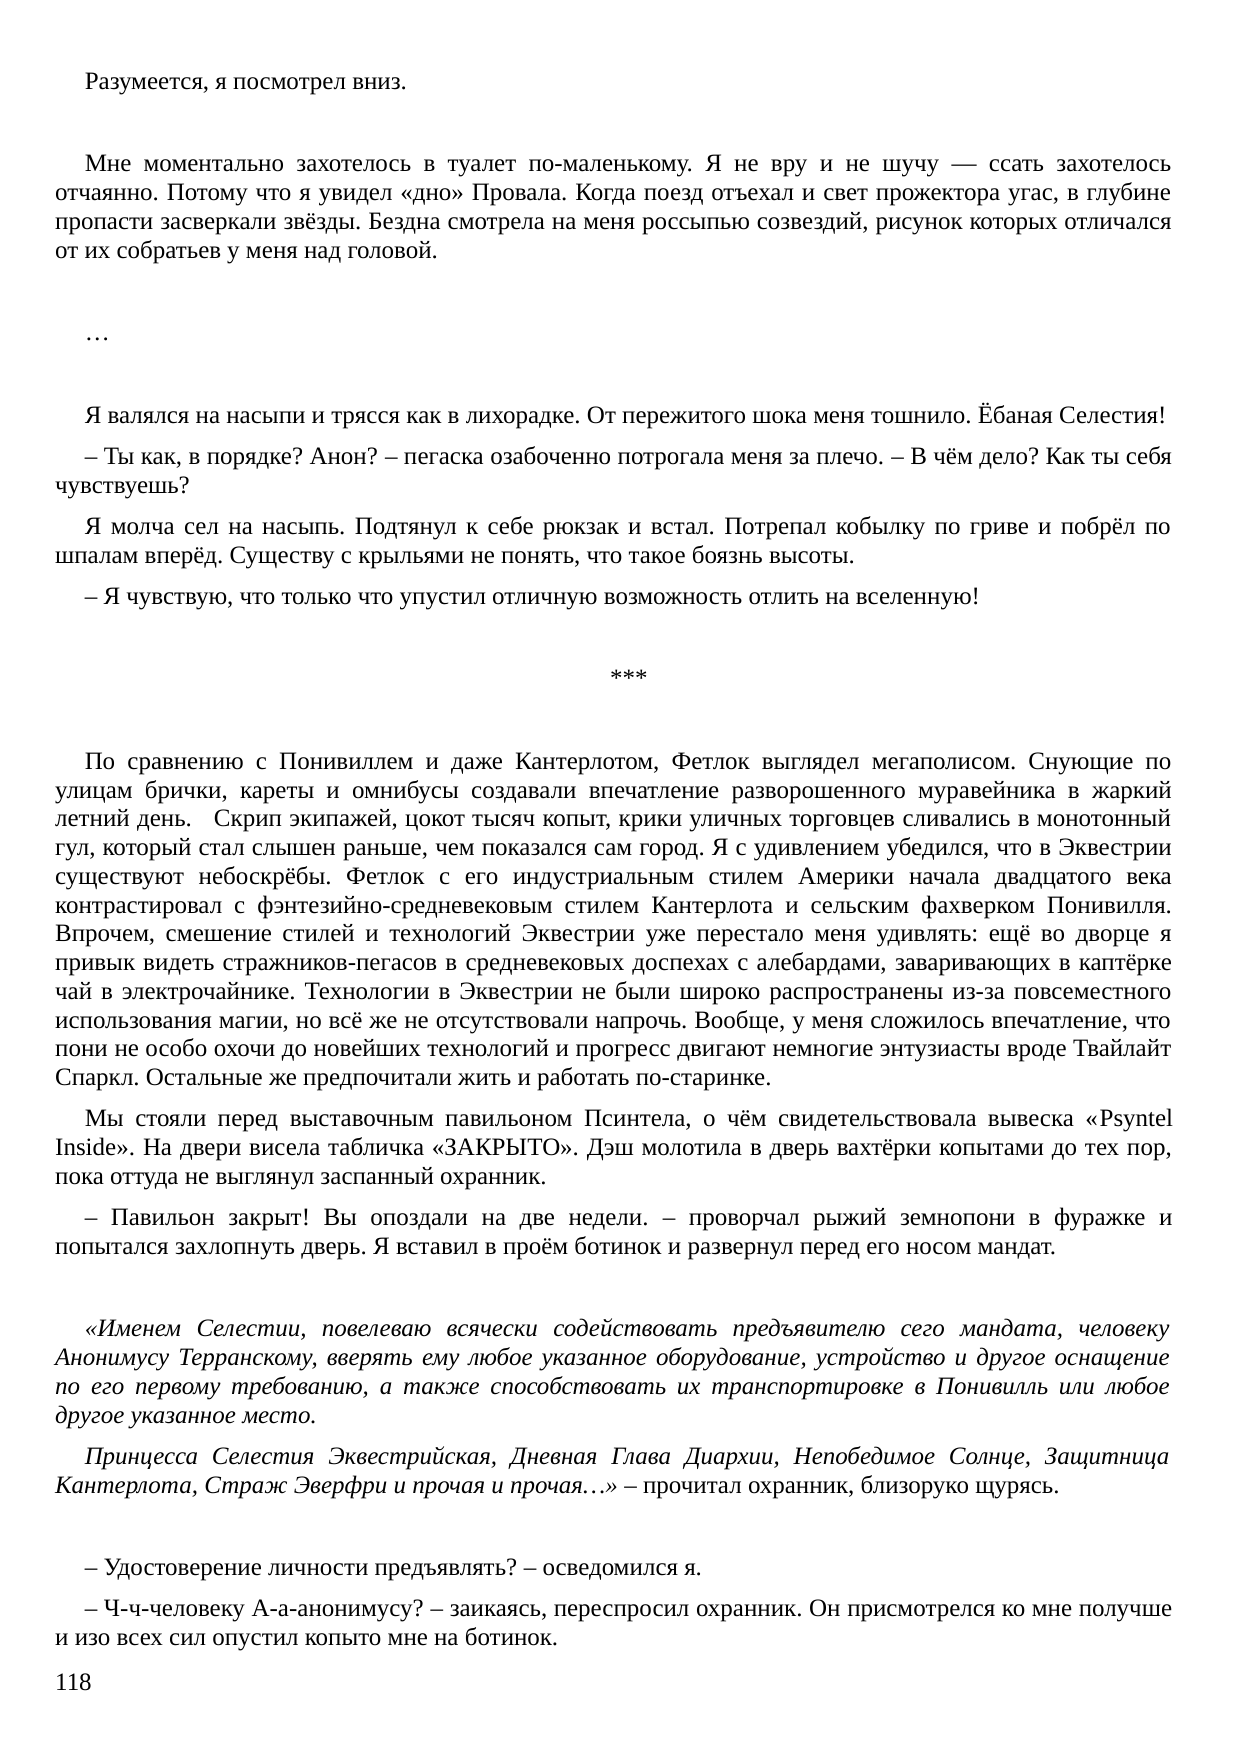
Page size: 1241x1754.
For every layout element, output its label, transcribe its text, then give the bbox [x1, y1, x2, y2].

text Мне моментально захотелось в туалет по-маленькому. Я не вру и не шучу — ссать захотелось отчаянно. Потому что я увидел «дно» Провала. Когда поезд отъехал и свет прожектора угас, в глубине пропасти засверкали звёзды. Бездна смотрела на меня россыпью созвездий, рисунок которых отличался от их собратьев у меня над головой. [55, 148, 1173, 263]
text По сравнению с Понивиллем и даже Кантерлотом, Фетлок выглядел мегаполисом. Снующие по улицам брички, кареты и омнибусы создавали впечатление разворошенного муравейника в жаркий летний день. Скрип экипажей, цокот тысяч копыт, крики уличных торговцев сливались в монотонный гул, который стал слышен раньше, чем показался сам город. Я с удивлением убедился, что в Эквестрии существуют небоскрёбы. Фетлок с его индустриальным стилем Америки начала двадцатого века контрастировал с фэнтезийно-средневековым стилем Кантерлота и сельским фахверком Понивилля. Впрочем, смешение стилей и технологий Эквестрии уже перестало меня удивлять: ещё во дворце я привык видеть стражников-пегасов в средневековых доспехах с алебардами, заваривающих в каптёрке чай в электрочайнике. Технологии в Эквестрии не были широко распространены из-за повсеместного использования магии, но всё же не отсутствовали напрочь. Вообще, у меня сложилось впечатление, что пони не особо охочи до новейших технологий и прогресс двигают немногие энтузиасты вроде Твайлайт Спаркл. Остальные же предпочитали жить и работать по-старинке. [55, 746, 1173, 1091]
text – Удостоверение личности предъявлять? – осведомился я. [55, 1552, 1173, 1581]
text Мы стояли перед выставочным павильоном Псинтела, о чём свидетельствовала вывеска «Psyntel Inside». На двери висела табличка «ЗАКРЫТО». Дэш молотила в дверь вахтёрки копытами до тех пор, пока оттуда не выглянул заспанный охранник. [55, 1103, 1173, 1190]
text … [55, 317, 1173, 346]
text Принцесса Селестия Эквестрийская, Дневная Глава Диархии, Непобедимое Солнце, Защитница Кантерлота, Страж Эверфри и прочая и прочая…» – прочитал охранник, близоруко щурясь. [55, 1441, 1173, 1498]
text – Ч-ч-человеку А-а-анонимусу? – заикаясь, переспросил охранник. Он присмотрелся ко мне получше и изо всех сил опустил копыто мне на ботинок. [55, 1593, 1173, 1651]
text Я валялся на насыпи и трясся как в лихорадке. От пережитого шока меня тошнило. Ёбаная Селестия! [55, 400, 1173, 428]
text – Я чувствую, что только что упустил отличную возможность отлить на вселенную! [55, 581, 1173, 610]
text Разумеется, я посмотрел вниз. [55, 66, 1173, 95]
text Я молча сел на насыпь. Подтянул к себе рюкзак и встал. Потрепал кобылку по гриве и побрёл по шпалам вперёд. Существу с крыльями не понять, что такое боязнь высоты. [55, 511, 1173, 568]
text – Ты как, в порядке? Анон? – пегаска озабоченно потрогала меня за плечо. – В чём дело? Как ты себя чувствуешь? [55, 441, 1173, 498]
text – Павильон закрыт! Вы опоздали на две недели. – проворчал рыжий земнопони в фуражке и попытался захлопнуть дверь. Я вставил в проём ботинок и развернул перед его носом мандат. [55, 1202, 1173, 1260]
text «Именем Селестии, повелеваю всячески содействовать предъявителю сего мандата, человеку Анонимусу Терранскому, вверять ему любое указанное оборудование, устройство и другое оснащение по его первому требованию, а также способствовать их транспортировке в Понивилль или любое другое указанное место. [55, 1313, 1173, 1428]
text *** [55, 663, 1173, 692]
